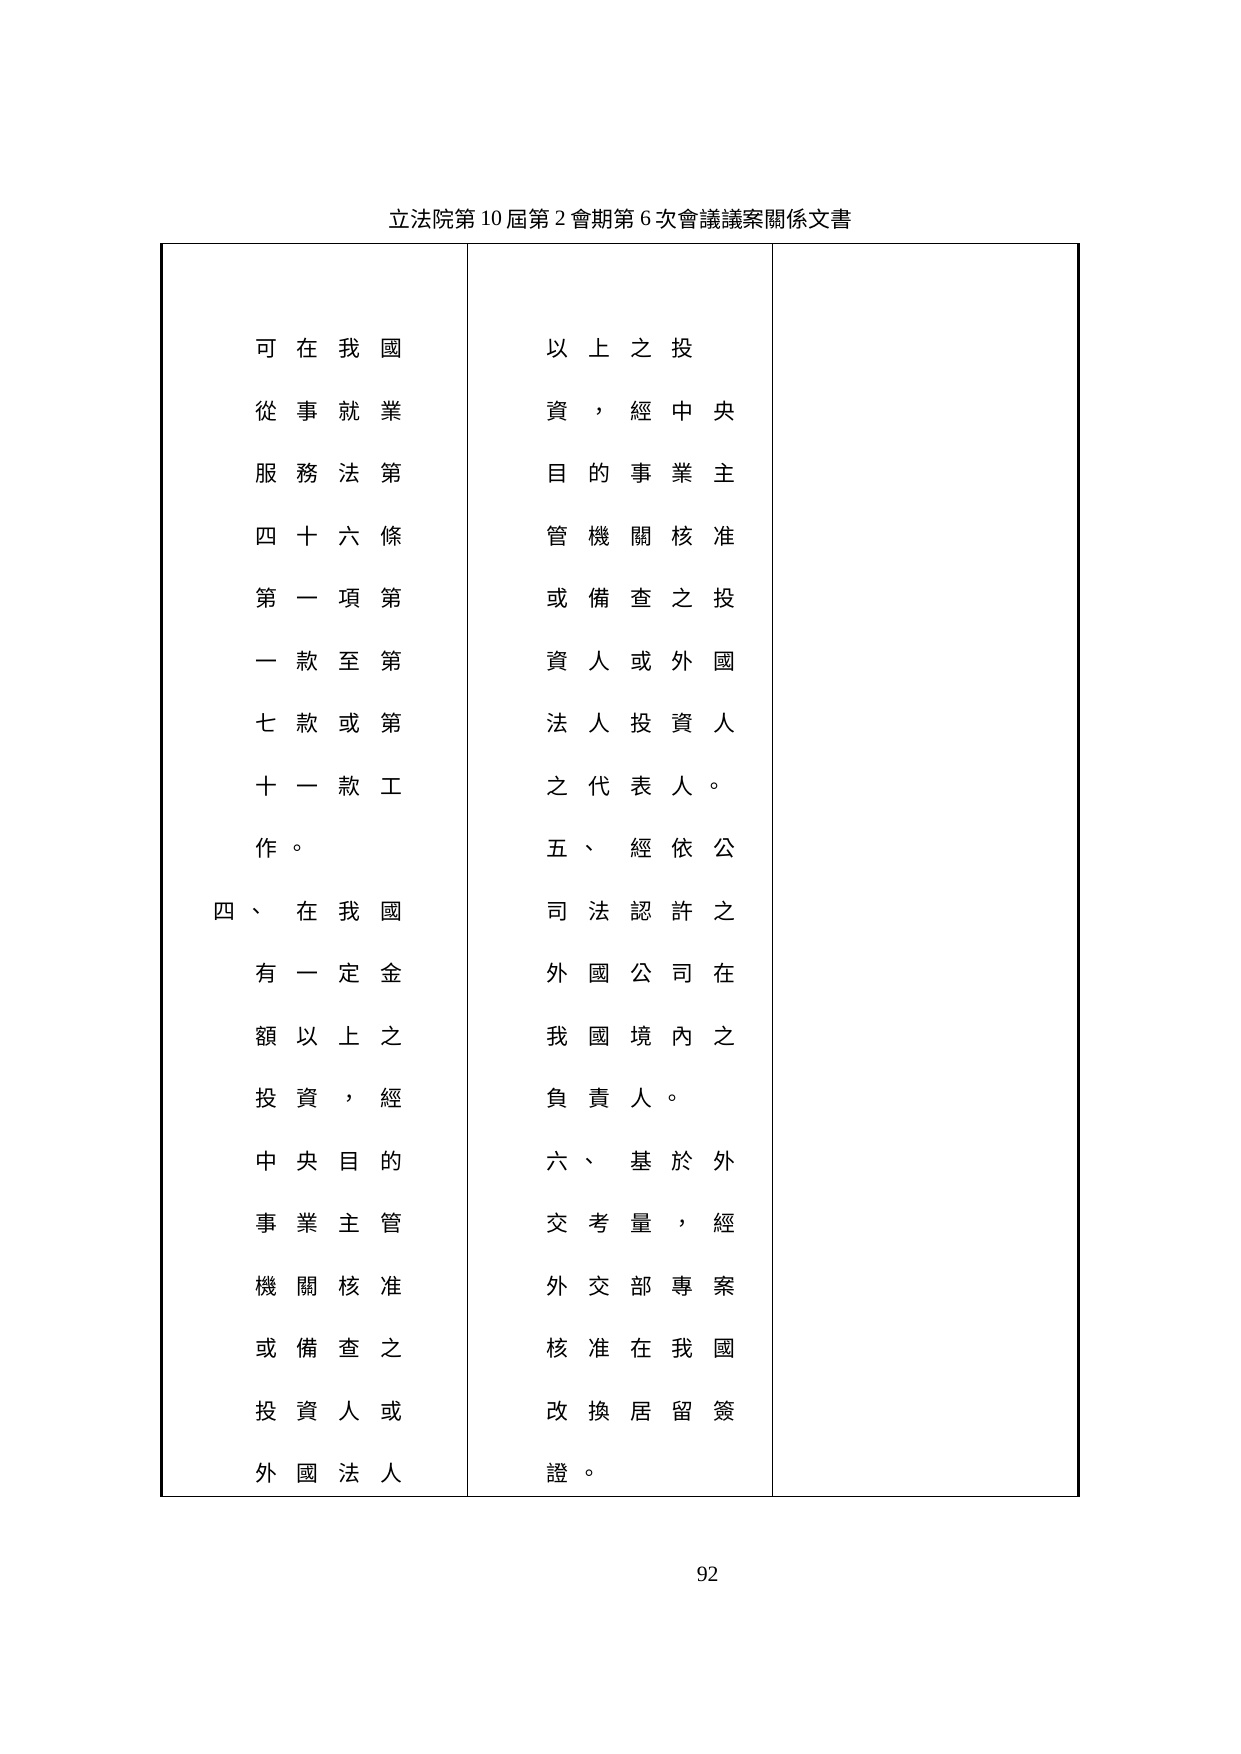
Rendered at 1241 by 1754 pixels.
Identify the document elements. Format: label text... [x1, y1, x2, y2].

table_cell [773, 244, 1077, 1496]
table_cell 以上之投資，經中央目的事業主管機關核准或備查之投資人或外國法人投資人之代表人。 五、經依公司法認許之外國公司在我國境內之負責人。 六、基於外交考量，經外交部專案核准在我國改換居留簽證。 [468, 244, 772, 1496]
table_cell 可在我國從事就業服務法第四十六條第一項第一款至第七款或第十一款工作。 四、在我國有一定金額以上之投資，經中央目的事業主管機關核准或備查之投資人或外國法人 [163, 244, 467, 1496]
